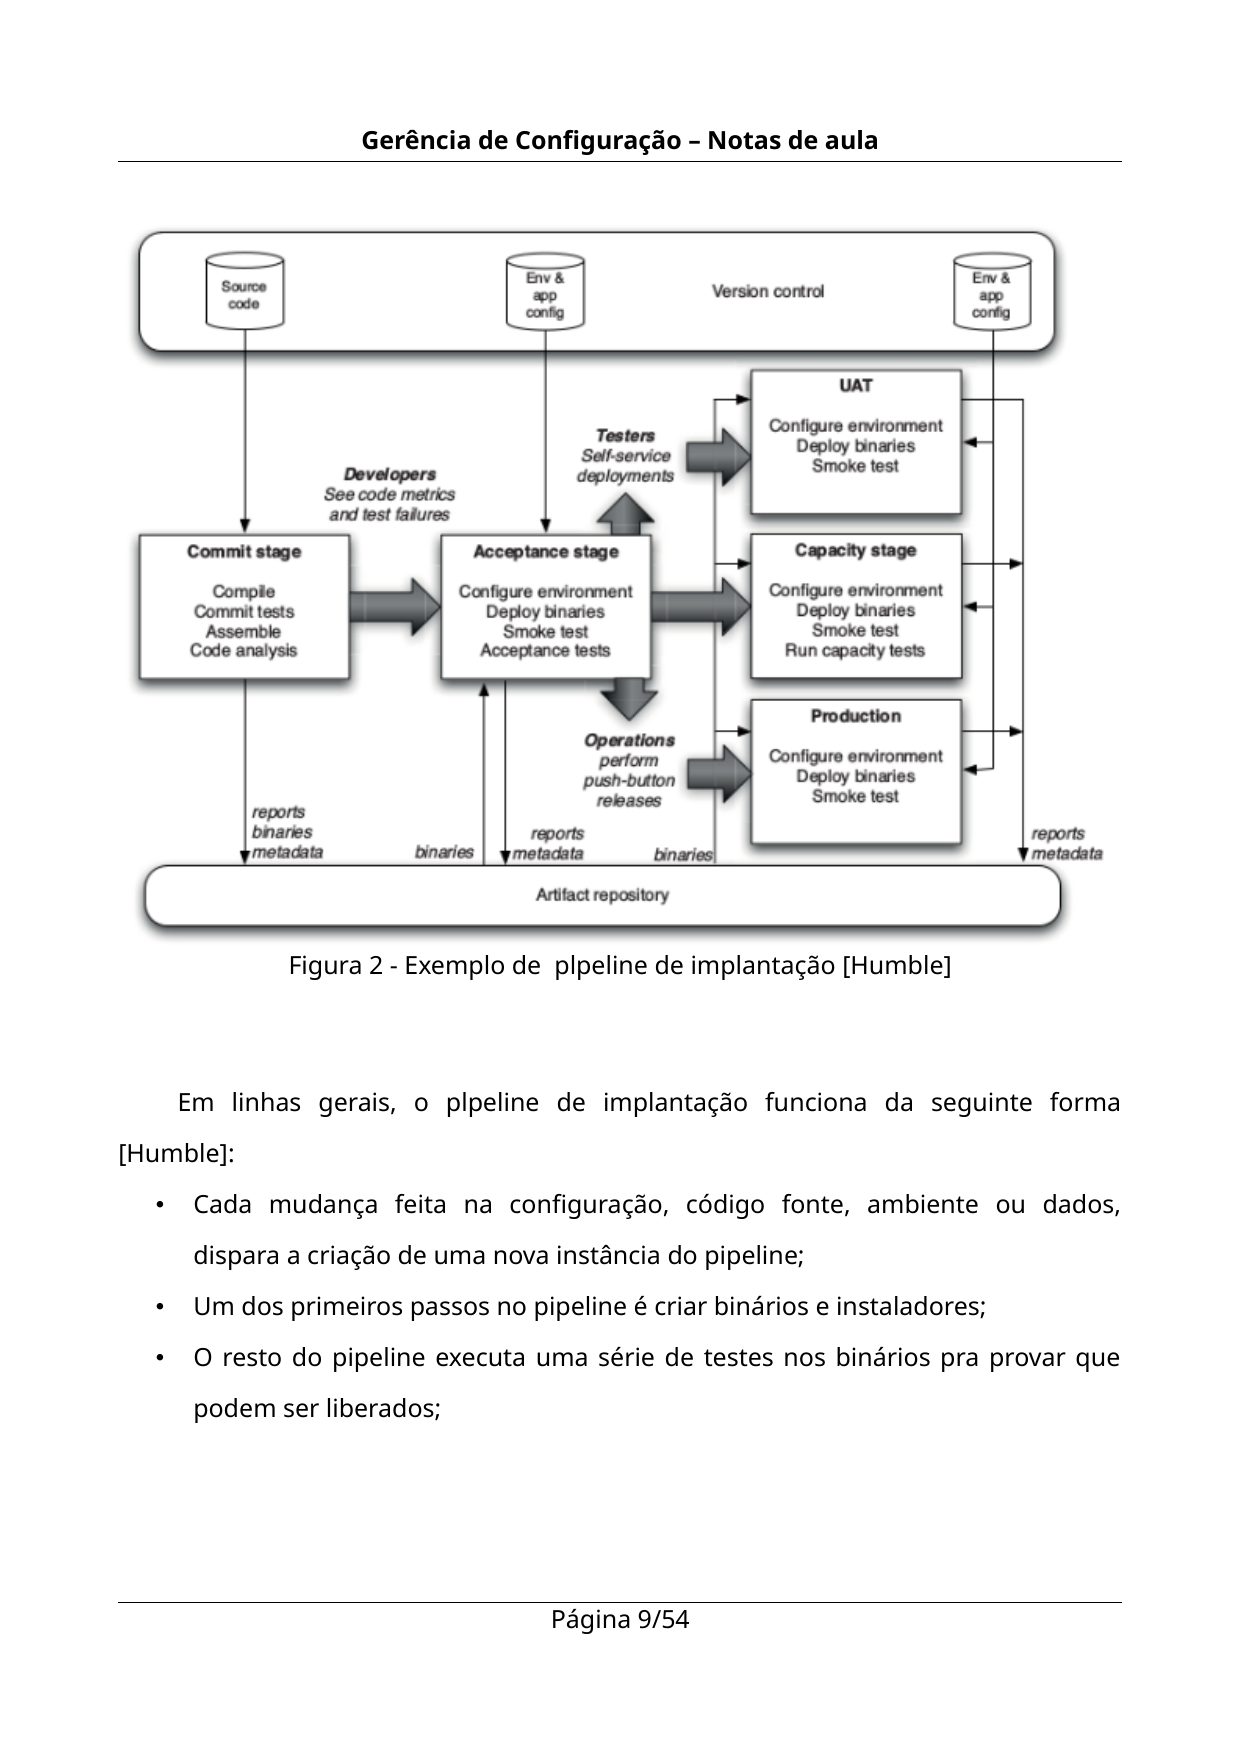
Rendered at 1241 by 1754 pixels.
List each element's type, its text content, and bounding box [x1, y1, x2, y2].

picture [120, 224, 1121, 948]
list Cada mudança feita na configuração, código fonte, ambiente ou dados, dispara a criação de uma nova instância do pipeline; [156, 1186, 1122, 1271]
text Em linhas gerais, o plpeline de implantação funciona da seguinte forma [Humble]: [118, 1084, 1122, 1169]
list Um dos primeiros passos no pipeline é criar binários e instaladores; [156, 1288, 1122, 1322]
list O resto do pipeline executa uma série de testes nos binários pra provar que podem ser liberados; [156, 1339, 1122, 1424]
text Figura 2 - Exemplo de plpeline de implantação [Humble] [118, 948, 1122, 982]
